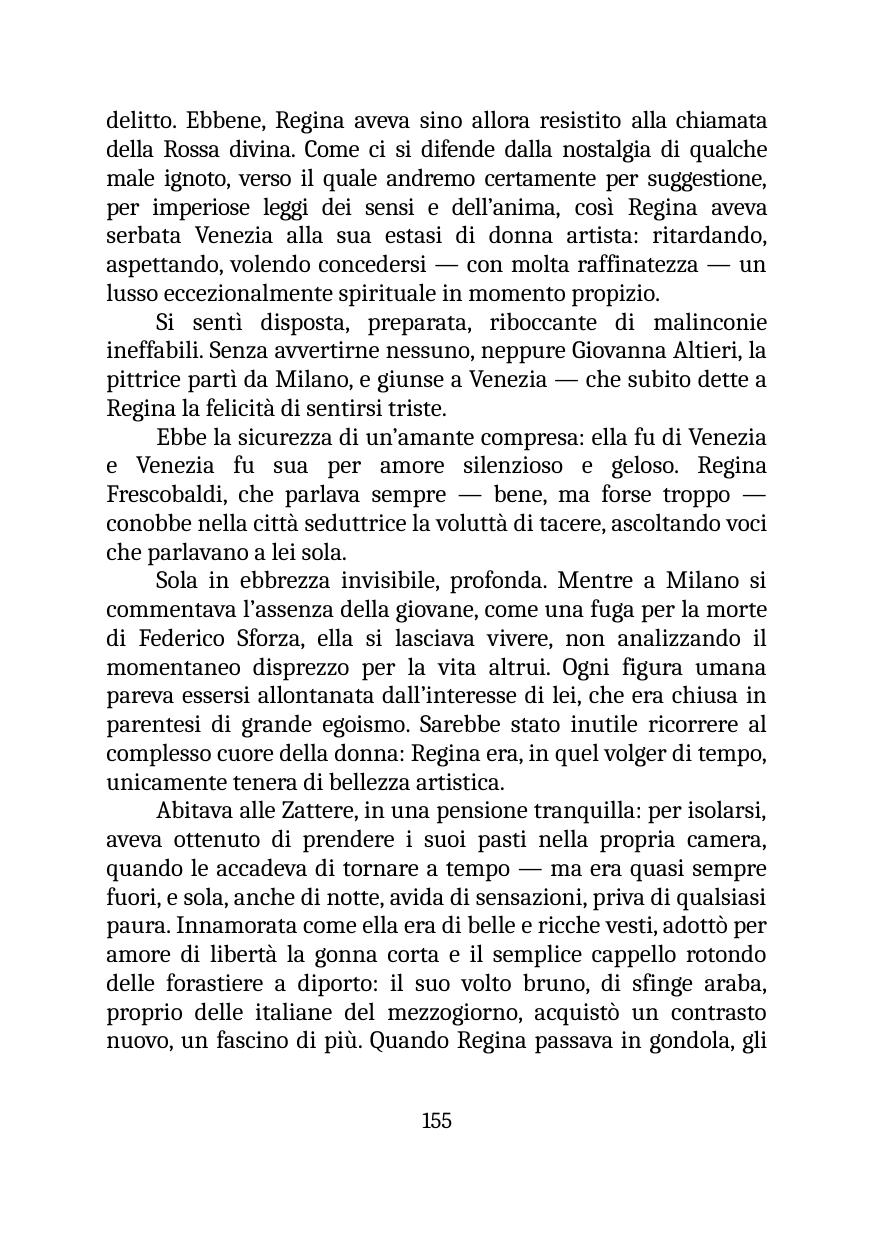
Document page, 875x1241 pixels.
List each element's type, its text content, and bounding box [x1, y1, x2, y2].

text Si sentì disposta, preparata, riboccante di malinconie ineffabili. Senza avvertirne nessuno, neppure Giovanna Altieri, la pittrice partì da Milano, e giunse a Venezia — che subito dette a Regina la felicità di sentirsi triste. [106, 307, 768, 422]
text Abitava alle Zattere, in una pensione tranquilla: per isolarsi, aveva ottenuto di prendere i suoi pasti nella propria camera, quando le accadeva di tornare a tempo — ma era quasi sempre fuori, e sola, anche di notte, avida di sensazioni, priva di qualsiasi paura. Innamorata come ella era di belle e ricche vesti, adottò per amore di libertà la gonna corta e il semplice cappello rotondo delle forastiere a diporto: il suo volto bruno, di sfinge araba, proprio delle italiane del mezzogiorno, acquistò un contrasto nuovo, un fascino di più. Quando Regina passava in gondola, gli [106, 796, 768, 1055]
text delitto. Ebbene, Regina aveva sino allora resistito alla chiamata della Rossa divina. Come ci si difende dalla nostalgia di qualche male ignoto, verso il quale andremo certamente per suggestione, per imperiose leggi dei sensi e dell’anima, così Regina aveva serbata Venezia alla sua estasi di donna artista: ritardando, aspettando, volendo concedersi — con molta raffinatezza — un lusso eccezionalmente spirituale in momento propizio. [106, 106, 768, 307]
text Ebbe la sicurezza di un’amante compresa: ella fu di Venezia e Venezia fu sua per amore silenzioso e geloso. Regina Frescobaldi, che parlava sempre — bene, ma forse troppo — conobbe nella città seduttrice la voluttà di tacere, ascoltando voci che parlavano a lei sola. [106, 422, 768, 566]
text Sola in ebbrezza invisibile, profonda. Mentre a Milano si commentava l’assenza della giovane, come una fuga per la morte di Federico Sforza, ella si lasciava vivere, non analizzando il momentaneo disprezzo per la vita altrui. Ogni figura umana pareva essersi allontanata dall’interesse di lei, che era chiusa in parentesi di grande egoismo. Sarebbe stato inutile ricorrere al complesso cuore della donna: Regina era, in quel volger di tempo, unicamente tenera di bellezza artistica. [106, 566, 768, 796]
